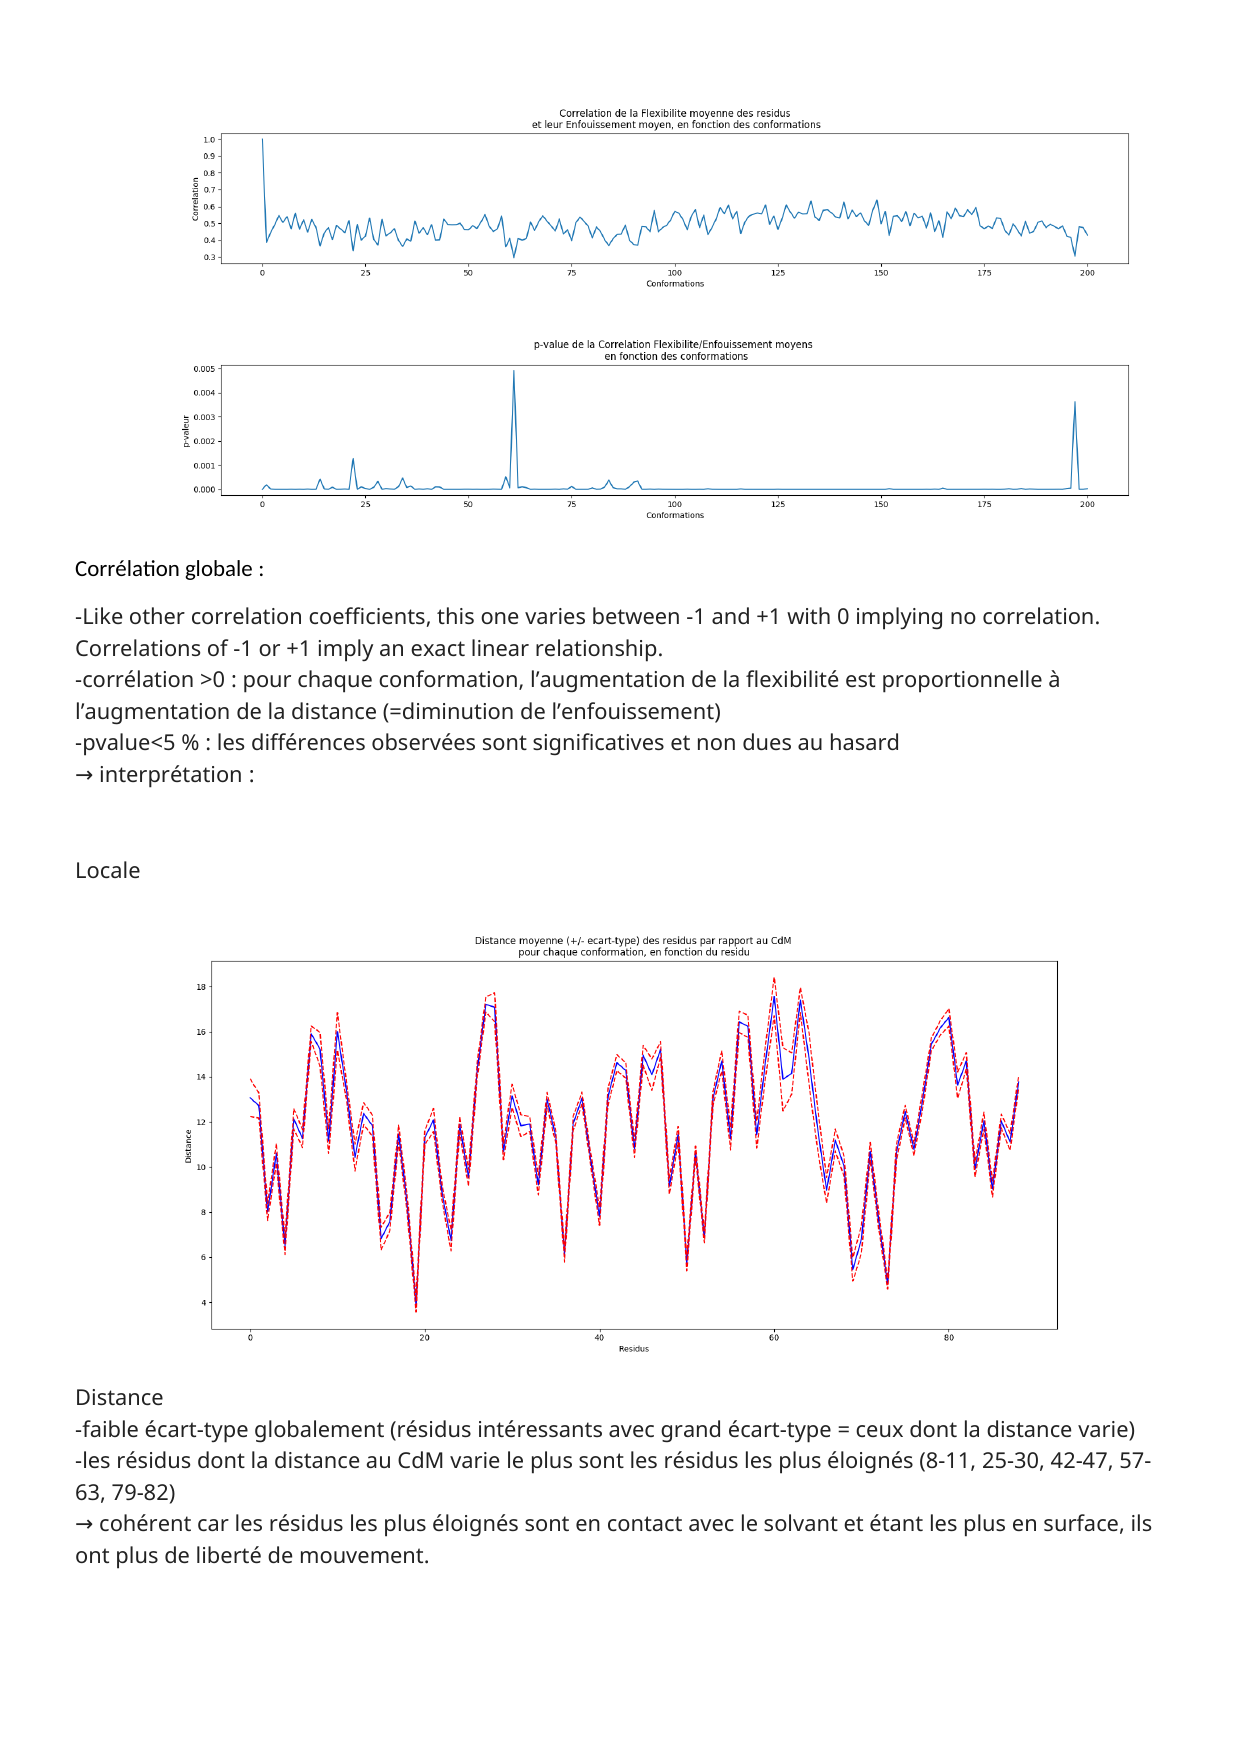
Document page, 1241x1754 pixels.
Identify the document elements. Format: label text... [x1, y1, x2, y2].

text Distance -faible écart-type globalement (résidus intéressants avec grand écart-type = ceux dont la distance varie) -les résidus dont la distance au CdM varie le plus sont les résidus les plus éloignés (8-11, 25-30, 42-47, 57-63, 79-82) → cohérent car les résidus les plus éloignés sont en contact avec le solvant et étant les plus en surface, ils ont plus de liberté de mouvement. [75, 1381, 1165, 1570]
picture [78, 76, 1169, 553]
text Locale [75, 855, 1165, 885]
text Corrélation globale : [75, 553, 1165, 583]
picture [75, 903, 1166, 1381]
text -Like other correlation coefficients, this one varies between -1 and +1 with 0 implying no correlation. Correlations of -1 or +1 imply an exact linear relationship. -corrélation >0 : pour chaque conformation, l’augmentation de la flexibilité est proportionnelle à l’augmentation de la distance (=diminution de l’enfouissement) -pvalue<5 % : les différences observées sont significatives et non dues au hasard → interprétation : [75, 601, 1165, 788]
